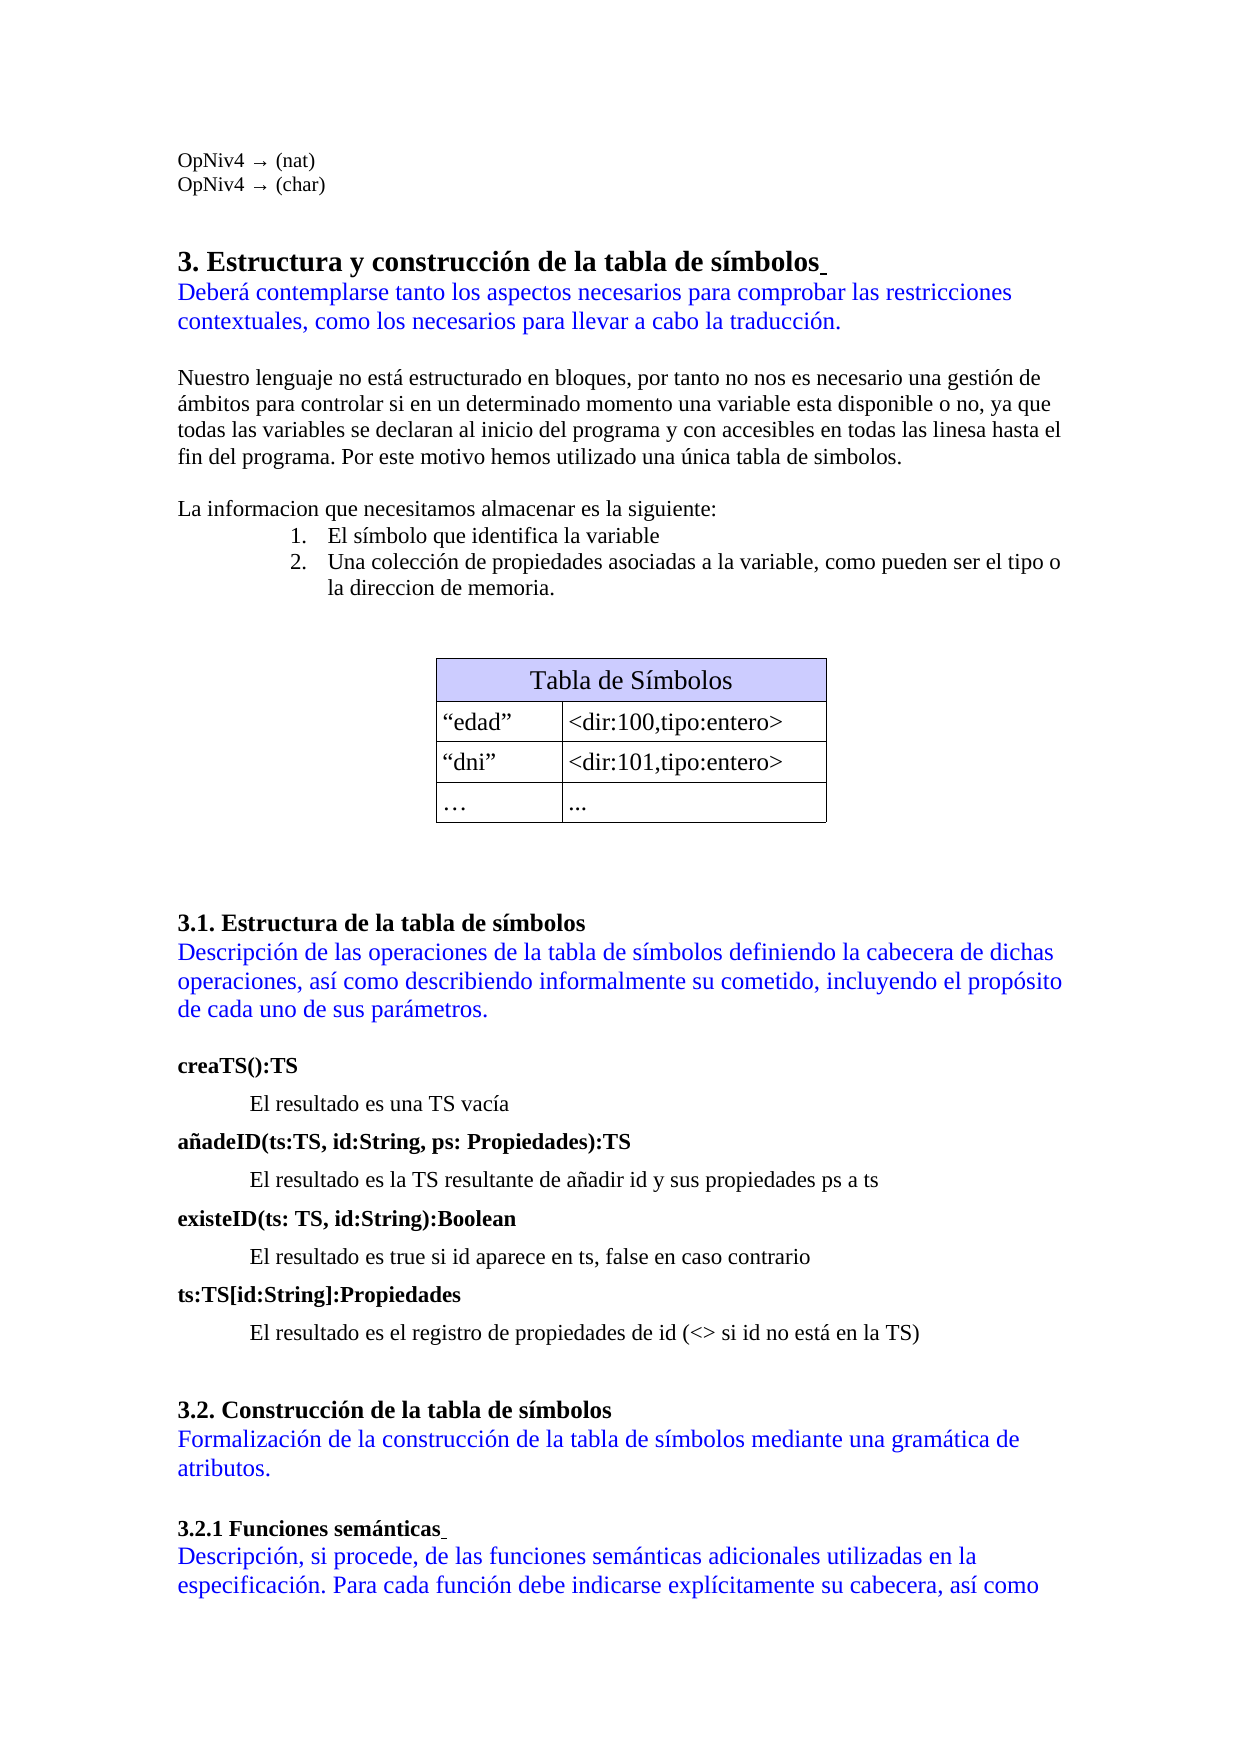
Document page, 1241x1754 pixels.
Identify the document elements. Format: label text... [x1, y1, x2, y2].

text existeID(ts: TS, id:String):Boolean [177, 1204, 1063, 1231]
text Formalización de la construcción de la tabla de símbolos mediante una gramática de atributos. [177, 1424, 1063, 1481]
text OpNiv4 → (char) [177, 172, 1063, 196]
text 3.2.1 Funciones semánticas [177, 1515, 1063, 1541]
table_header Tabla de Símbolos [437, 659, 826, 701]
text añadeID(ts:TS, id:String, ps: Propiedades):TS [177, 1128, 1063, 1155]
text 3. Estructura y construcción de la tabla de símbolos [177, 244, 1063, 277]
text 3.2. Construcción de la tabla de símbolos [177, 1395, 1063, 1424]
table_cell <dir:100,tipo:entero> [563, 702, 826, 741]
text Descripción de las operaciones de la tabla de símbolos definiendo la cabecera de dichas operaciones, así como describiendo informalmente su cometido, incluyendo el propósito de cada uno de sus parámetros. [177, 937, 1063, 1023]
table_cell “dni” [437, 742, 562, 782]
table_cell “edad” [437, 702, 562, 741]
table_cell <dir:101,tipo:entero> [563, 742, 826, 782]
text El resultado es el registro de propiedades de id (<> si id no está en la TS) [249, 1319, 1063, 1345]
text ts:TS[id:String]:Propiedades [177, 1281, 1063, 1307]
table_cell ... [563, 783, 826, 822]
text La informacion que necesitamos almacenar es la siguiente: [177, 495, 1063, 522]
text OpNiv4 → (nat) [177, 148, 1063, 172]
text Deberá contemplarse tanto los aspectos necesarios para comprobar las restricciones contextuales, como los necesarios para llevar a cabo la traducción. [177, 277, 1063, 335]
table_cell … [437, 783, 562, 822]
text Descripción, si procede, de las funciones semánticas adicionales utilizadas en la especificación. Para cada función debe indicarse explícitamente su cabecera, así como [177, 1541, 1063, 1599]
list El símbolo que identifica la variable [290, 522, 1063, 548]
text 3.1. Estructura de la tabla de símbolos [177, 908, 1063, 937]
text El resultado es la TS resultante de añadir id y sus propiedades ps a ts [249, 1166, 1063, 1193]
text Nuestro lenguaje no está estructurado en bloques, por tanto no nos es necesario una gestión de ámbitos para controlar si en un determinado momento una variable esta disponible o no, ya que todas las variables se declaran al inicio del programa y con accesibles en todas las linesa hasta el fin del programa. Por este motivo hemos utilizado una única tabla de simbolos. [177, 364, 1063, 469]
text El resultado es true si id aparece en ts, false en caso contrario [249, 1243, 1063, 1269]
text El resultado es una TS vacía [249, 1090, 1063, 1117]
text creaTS():TS [177, 1052, 1063, 1078]
list Una colección de propiedades asociadas a la variable, como pueden ser el tipo o la direccion de memoria. [290, 548, 1063, 601]
